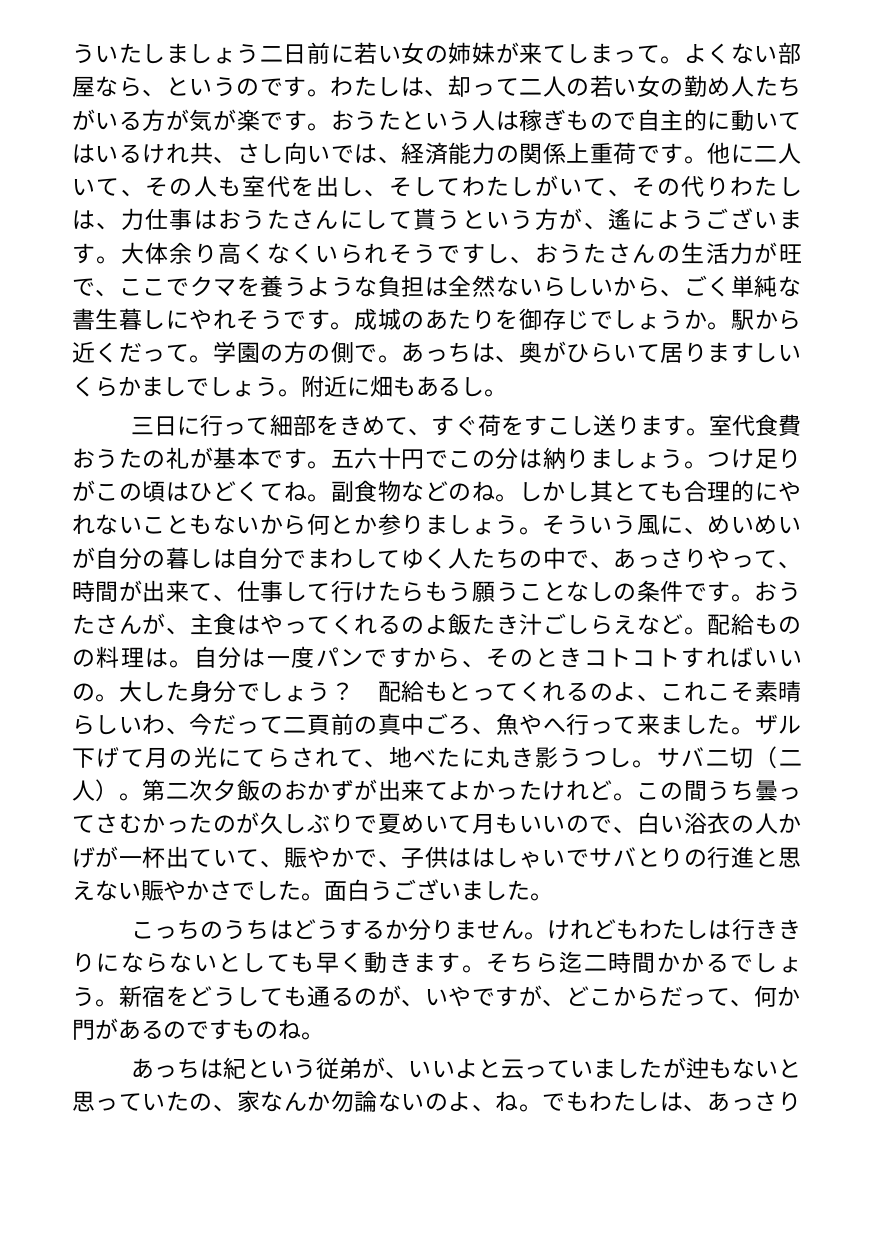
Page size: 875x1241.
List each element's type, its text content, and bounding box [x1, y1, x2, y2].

text 三日に行って細部をきめて、すぐ荷をすこし送ります。室代食費おうたの礼が基本です。五六十円でこの分は納りましょう。つけ足りがこの頃はひどくてね。副食物などのね。しかし其とても合理的にやれないこともないから何とか参りましょう。そういう風に、めいめいが自分の暮しは自分でまわしてゆく人たちの中で、あっさりやって、時間が出来て、仕事して行けたらもう願うことなしの条件です。おうたさんが、主食はやってくれるのよ飯たき汁ごしらえなど。配給ものの料理は。自分は一度パンですから、そのときコトコトすればいいの。大した身分でしょう？ 配給もとってくれるのよ、これこそ素晴らしいわ、今だって二頁前の真中ごろ、魚やへ行って来ました。ザル下げて月の光にてらされて、地べたに丸き影うつし。サバ二切（二人）。第二次夕飯のおかずが出来てよかったけれど。この間うち曇ってさむかったのが久しぶりで夏めいて月もいいので、白い浴衣の人かげが一杯出ていて、賑やかで、子供ははしゃいでサバとりの行進と思えない賑やかさでした。面白うございました。 [72, 407, 802, 906]
text こっちのうちはどうするか分りません。けれどもわたしは行ききりにならないとしても早く動きます。そちら迄二時間かかるでしょう。新宿をどうしても通るのが、いやですが、どこからだって、何か門があるのですものね。 [72, 912, 802, 1045]
text ういたしましょう二日前に若い女の姉妹が来てしまって。よくない部屋なら、というのです。わたしは、却って二人の若い女の勤め人たちがいる方が気が楽です。おうたという人は稼ぎもので自主的に動いてはいるけれ共、さし向いでは、経済能力の関係上重荷です。他に二人いて、その人も室代を出し、そしてわたしがいて、その代りわたしは、力仕事はおうたさんにして貰うという方が、遙にようございます。大体余り高くなくいられそうですし、おうたさんの生活力が旺で、ここでクマを養うような負担は全然ないらしいから、ごく単純な書生暮しにやれそうです。成城のあたりを御存じでしょうか。駅から近くだって。学園の方の側で。あっちは、奥がひらいて居りますしいくらかましでしょう。附近に畑もあるし。 [72, 36, 802, 402]
text あっちは紀という従弟が、いいよと云っていましたが迚もないと思っていたの、家なんか勿論ないのよ、ね。でもわたしは、あっさり [72, 1051, 802, 1117]
